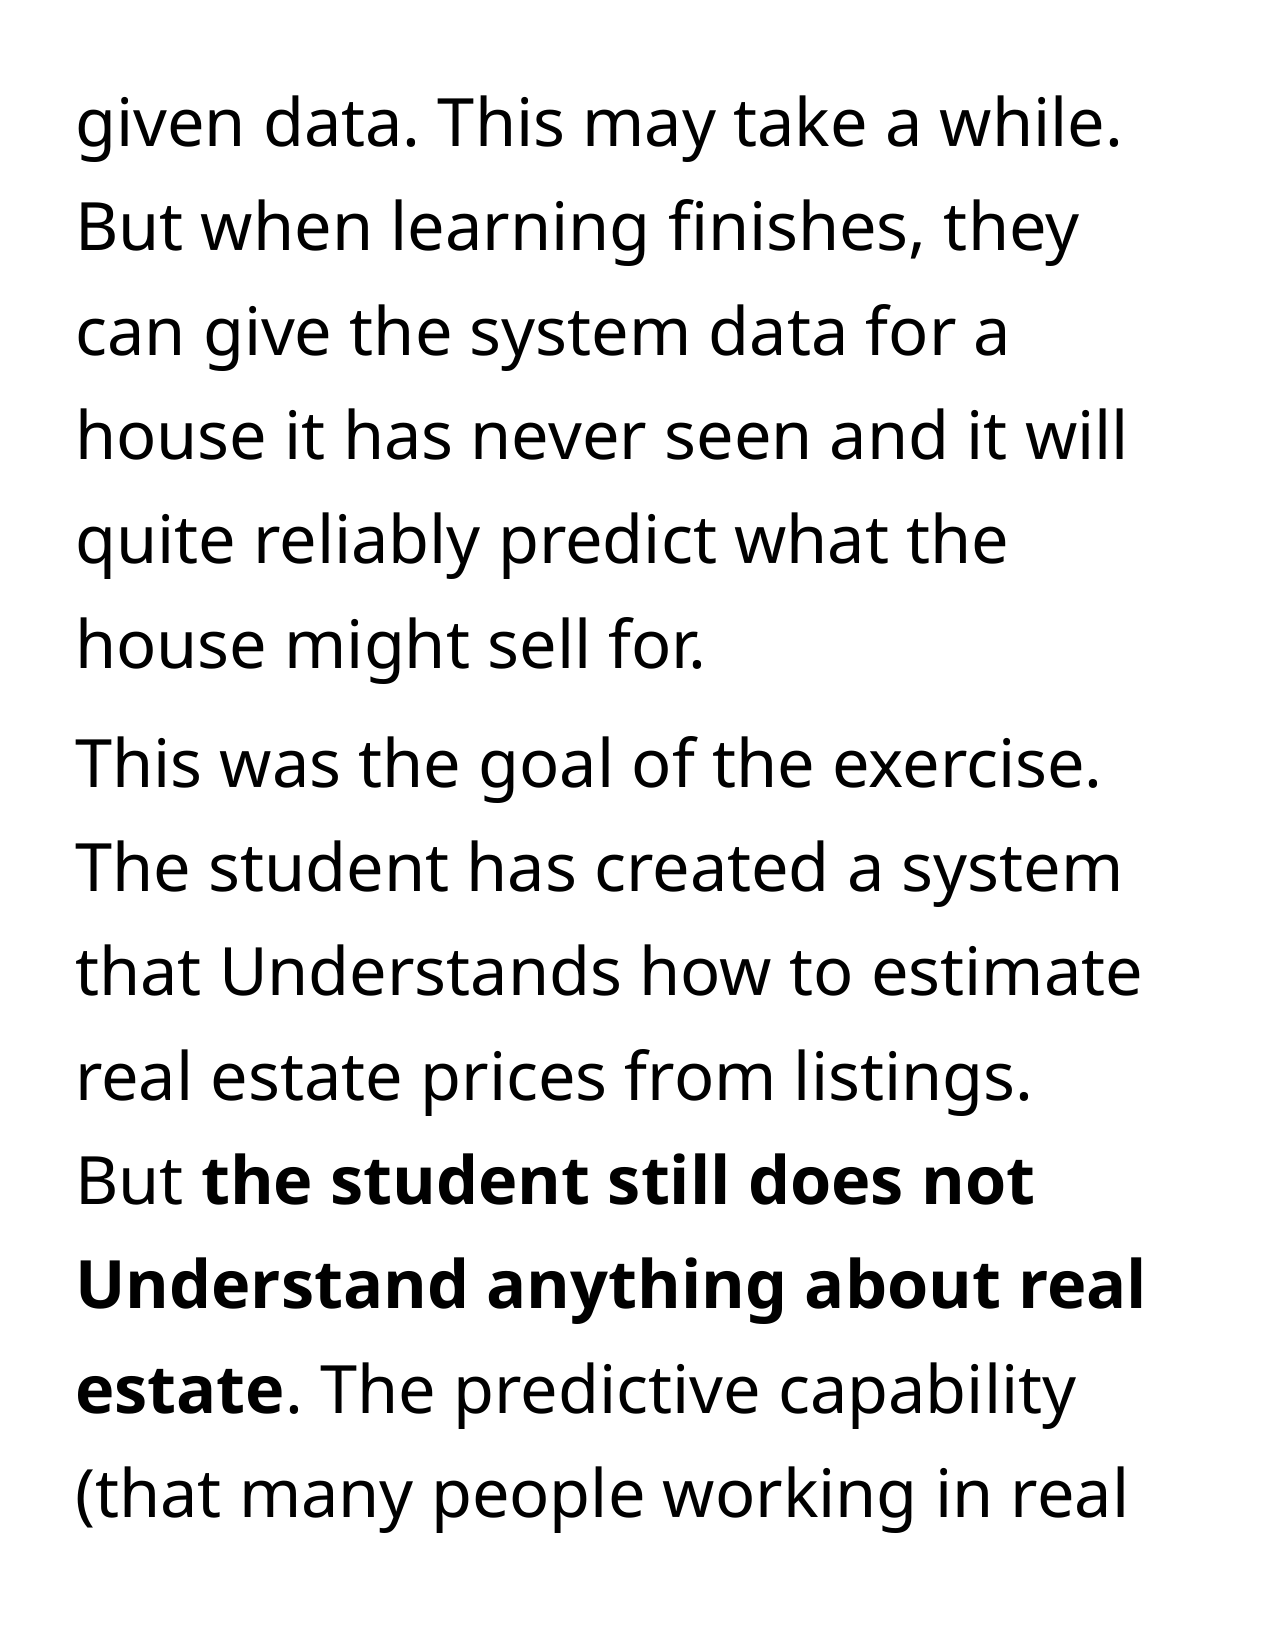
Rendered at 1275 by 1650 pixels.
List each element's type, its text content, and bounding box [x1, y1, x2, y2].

text This was the goal of the exercise. The student has created a system that Understands how to estimate real estate prices from listings. But the student still does not Understand anything about real estate. The predictive capability (that many people working in real [75, 716, 1200, 1537]
text given data. This may take a while. But when learning finishes, they can give the system data for a house it has never seen and it will quite reliably predict what the house might sell for. [75, 75, 1200, 688]
